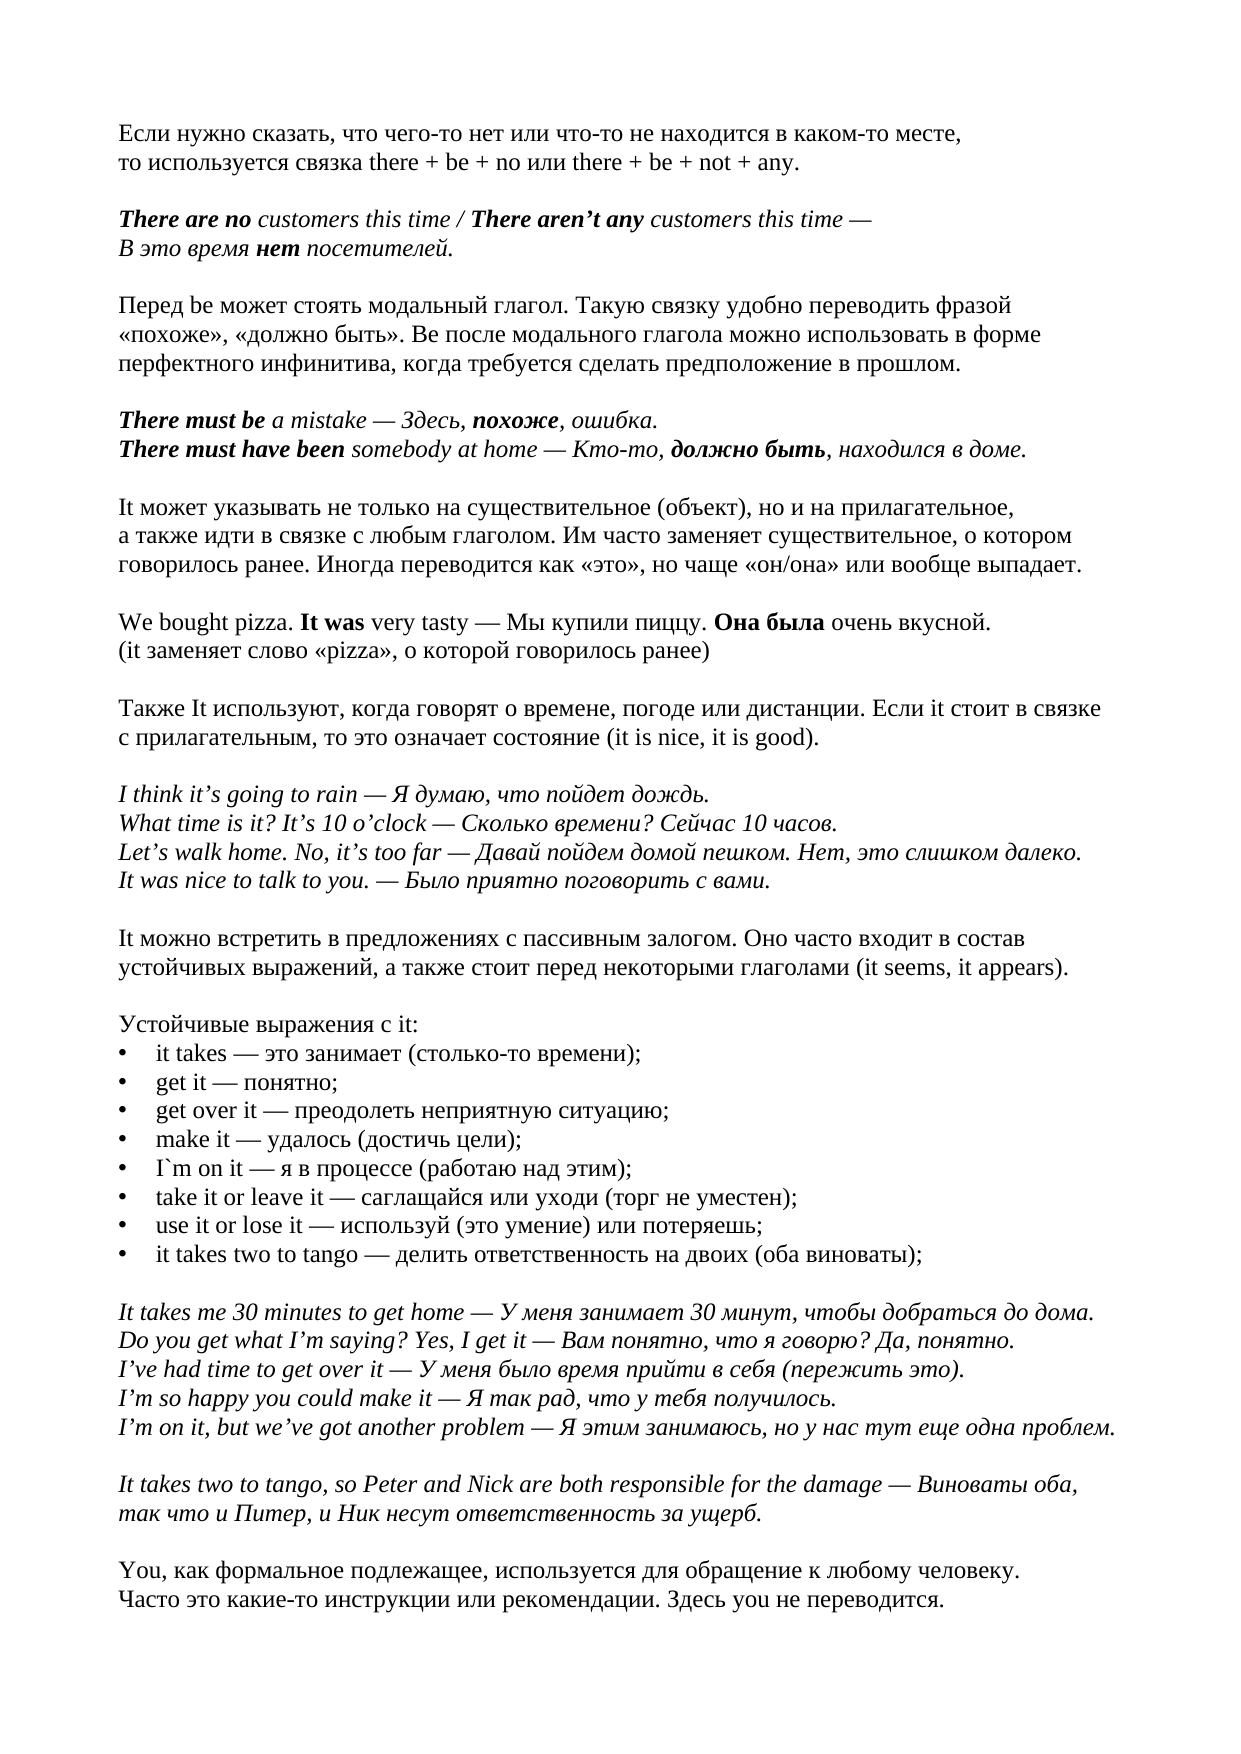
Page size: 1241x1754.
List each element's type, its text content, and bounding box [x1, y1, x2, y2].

text то используется связка there + be + no или there + be + not + any. [118, 147, 1122, 176]
text I’ve had time to get over it — У меня было время прийти в себя (пережить это). [118, 1354, 1122, 1383]
list it takes two to tango — делить ответственность на двоих (оба виноваты); [118, 1239, 1122, 1268]
text I think it’s going to rain — Я думаю, что пойдет дождь. [118, 779, 1122, 808]
text с прилагательным, то это означает состояние (it is nice, it is good). [118, 722, 1122, 751]
text It takes me 30 minutes to get home — У меня занимает 30 минут, чтобы добраться до дома. [118, 1297, 1122, 1326]
list I`m on it — я в процессе (работаю над этим); [118, 1153, 1122, 1182]
text It was nice to talk to you. — Было приятно поговорить с вами. [118, 866, 1122, 894]
list it takes — это занимает (столько-то времени); [118, 1038, 1122, 1067]
text There must be a mistake — Здесь, похоже, ошибка. [118, 406, 1122, 434]
text It takes two to tango, so Peter and Nick are both responsible for the damage — Виноваты оба, [118, 1469, 1122, 1498]
list get it — понятно; [118, 1067, 1122, 1096]
text Также It используют, когда говорят о времене, погоде или дистанции. Если it стоит в связке [118, 693, 1122, 722]
text It может указывать не только на существительное (объект), но и на прилагательное, [118, 492, 1122, 521]
text Часто это какие-то инструкции или рекомендации. Здесь you не переводится. [118, 1584, 1122, 1613]
text I’m so happy you could make it — Я так рад, что у тебя получилось. [118, 1383, 1122, 1412]
text There are no customers this time / There aren’t any customers this time — [118, 204, 1122, 233]
text Do you get what I’m saying? Yes, I get it — Вам понятно, что я говорю? Да, понятно. [118, 1326, 1122, 1354]
text It можно встретить в предложениях с пассивным залогом. Оно часто входит в состав устойчивых выражений, а также стоит перед некоторыми глаголами (it seems, it appears). [118, 923, 1122, 981]
text а также идти в связке с любым глаголом. Им часто заменяет существительное, о котором говорилось ранее. Иногда переводится как «это», но чаще «он/она» или вообще выпадает. [118, 521, 1122, 578]
text You, как формальное подлежащее, используется для обращение к любому человеку. [118, 1556, 1122, 1584]
text Устойчивые выражения с it: [118, 1009, 1122, 1038]
text What time is it? It’s 10 o’clock — Сколько времени? Сейчас 10 часов. [118, 808, 1122, 837]
text Перед be может стоять модальный глагол. Такую связку удобно переводить фразой «похоже», «должно быть». Be после модального глагола можно использовать в форме перфектного инфинитива, когда требуется сделать предположение в прошлом. [118, 291, 1122, 377]
text We bought pizza. It was very tasty — Мы купили пиццу. Она была очень вкусной. [118, 607, 1122, 636]
text Let’s walk home. No, it’s too far — Давай пойдем домой пешком. Нет, это слишком далеко. [118, 837, 1122, 866]
text (it заменяет слово «pizza», о которой говорилось ранее) [118, 636, 1122, 664]
text Если нужно сказать, что чего-то нет или что-то не находится в каком-то месте, [118, 118, 1122, 147]
text I’m on it, but we’ve got another problem — Я этим занимаюсь, но у нас тут еще одна проблем. [118, 1412, 1122, 1441]
list make it — удалось (достичь цели); [118, 1124, 1122, 1153]
text There must have been somebody at home — Кто-то, должно быть, находился в доме. [118, 434, 1122, 463]
text так что и Питер, и Ник несут ответственность за ущерб. [118, 1498, 1122, 1527]
list get over it — преодолеть неприятную ситуацию; [118, 1096, 1122, 1124]
text В это время нет посетителей. [118, 233, 1122, 262]
list take it or leave it — саглащайся или уходи (торг не уместен); [118, 1182, 1122, 1211]
list use it or lose it — используй (это умение) или потеряешь; [118, 1211, 1122, 1239]
